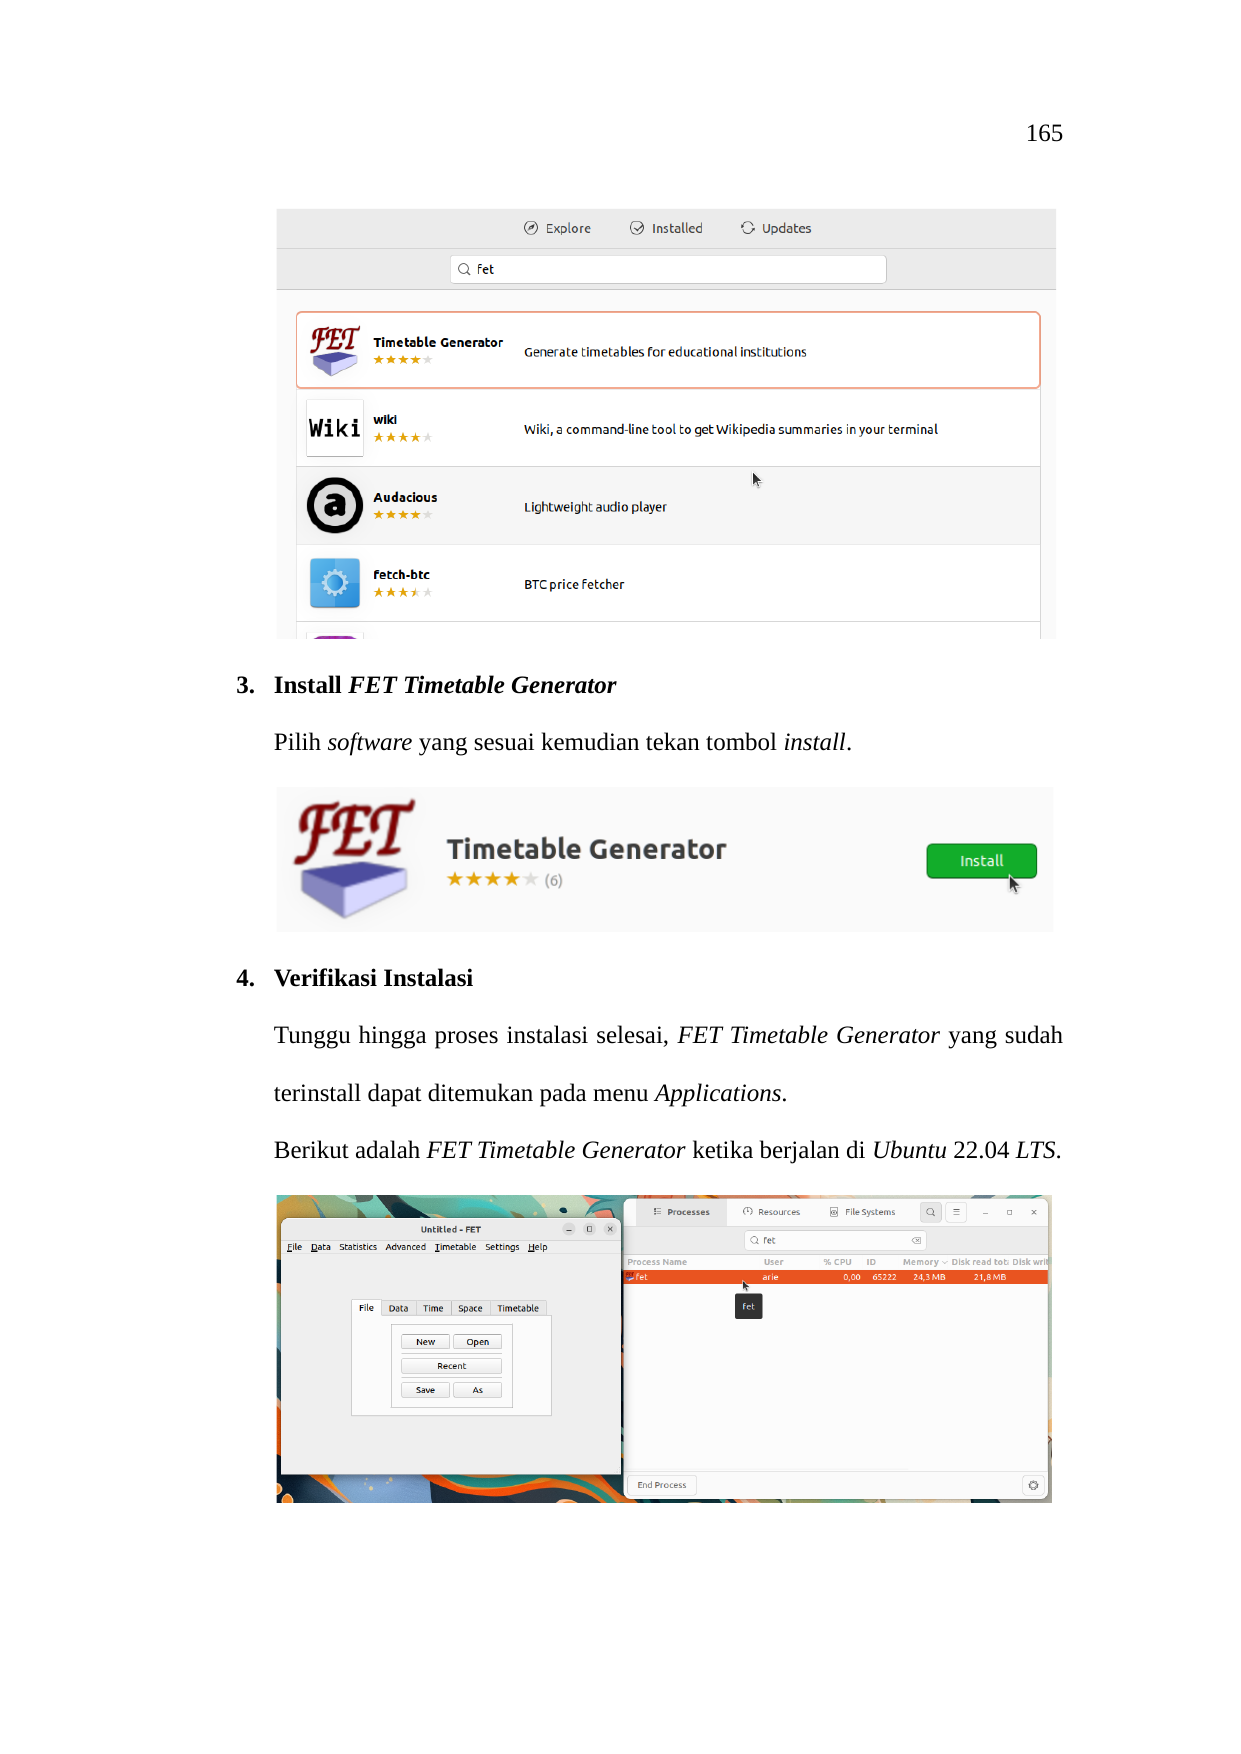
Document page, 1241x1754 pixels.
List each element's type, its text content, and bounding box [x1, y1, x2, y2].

picture [276, 1195, 1052, 1503]
list Pilih software yang sesuai kemudian tekan tombol install. [236, 727, 1063, 756]
list Install FET Timetable Generator [236, 670, 1063, 699]
list Berikut adalah FET Timetable Generator ketika berjalan di Ubuntu 22.04 LTS. [236, 1135, 1063, 1164]
list Tunggu hingga proses instalasi selesai, FET Timetable Generator yang sudah terinstall dapat ditemukan pada menu Applications. [236, 1020, 1063, 1107]
list Verifikasi Instalasi [236, 963, 1063, 992]
picture [276, 208, 1057, 639]
picture [276, 787, 1054, 932]
